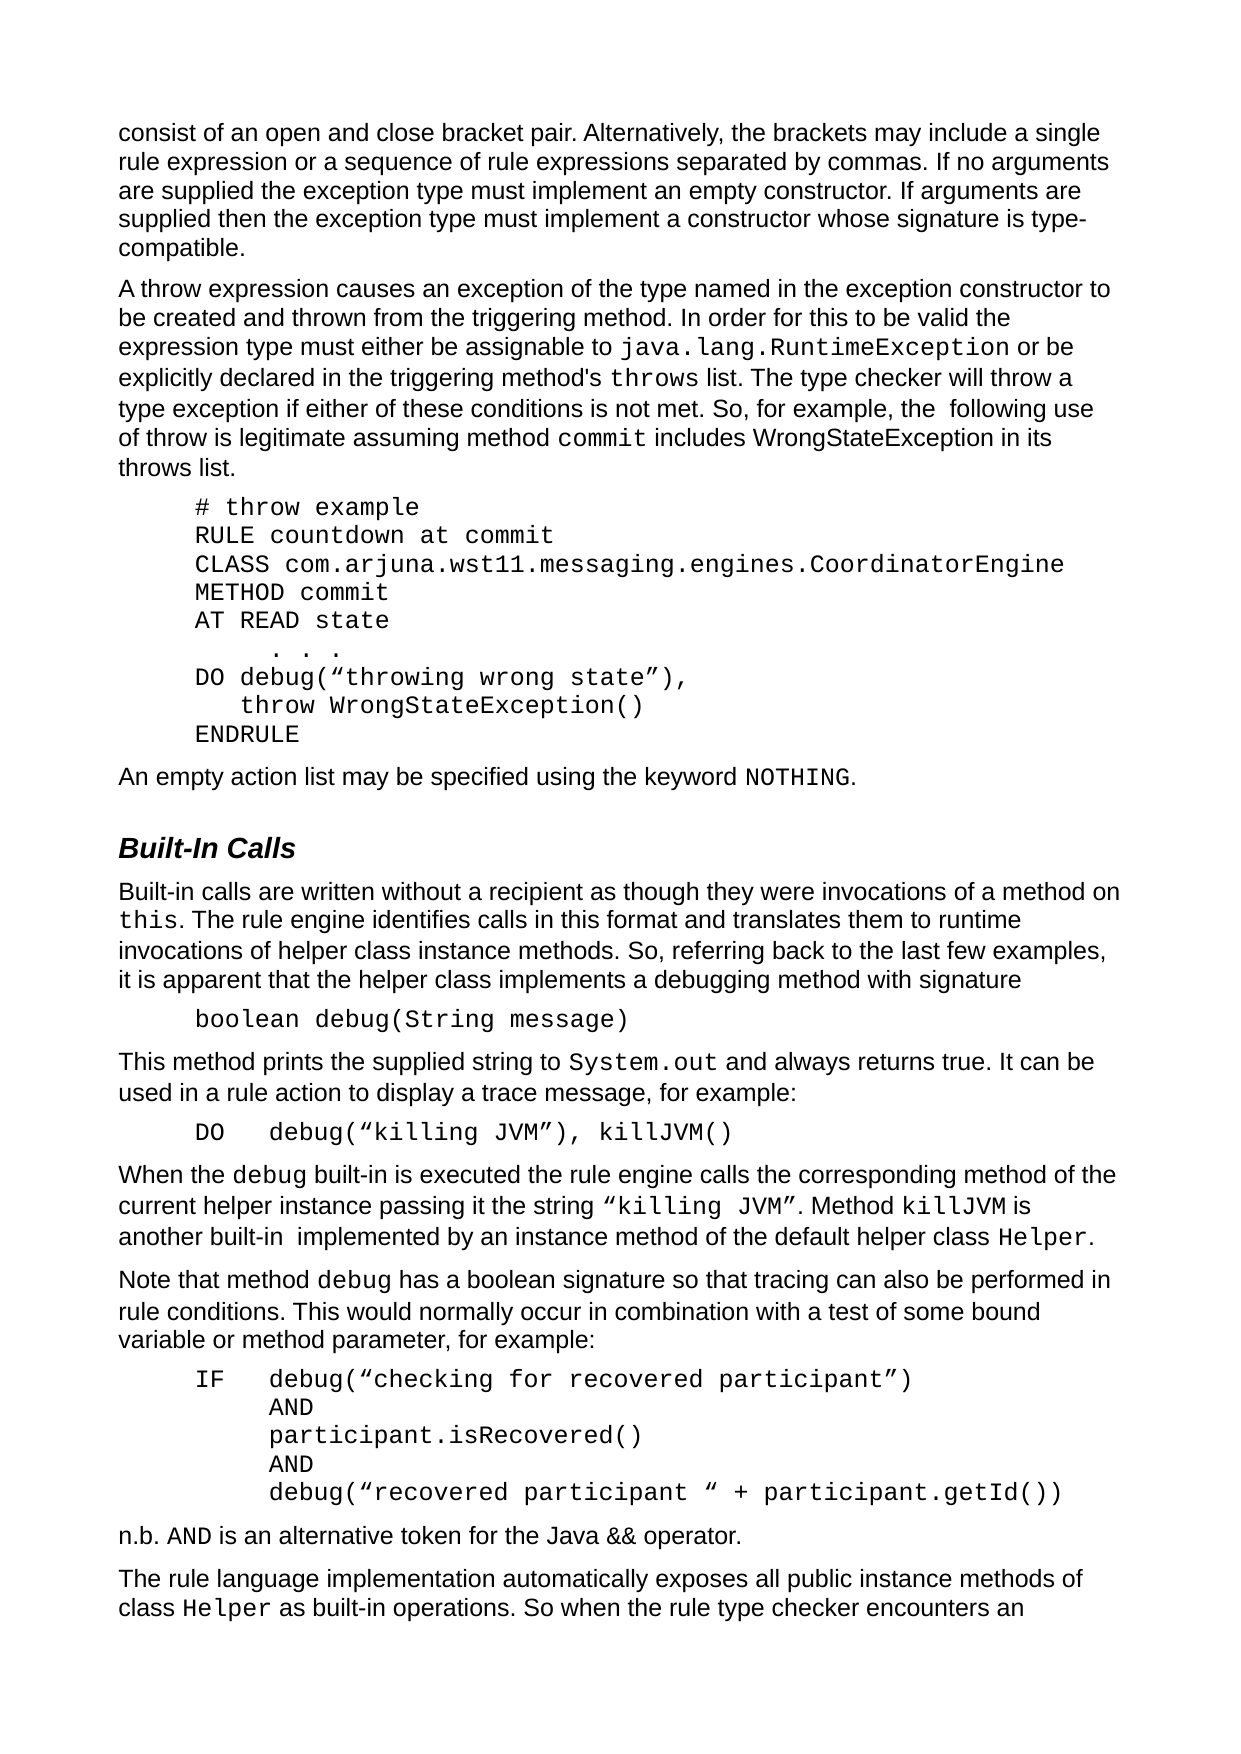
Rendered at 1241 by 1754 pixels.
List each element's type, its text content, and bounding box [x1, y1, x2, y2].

subtitle Built-In Calls [118, 831, 1122, 864]
text An empty action list may be specified using the keyword NOTHING. [118, 762, 1122, 793]
text consist of an open and close bracket pair. Alternatively, the brackets may include a single rule expression or a sequence of rule expressions separated by commas. If no arguments are supplied the exception type must implement an empty constructor. If arguments are supplied then the exception type must implement a constructor whose signature is type-compatible. [118, 118, 1122, 262]
text When the debug built-in is executed the rule engine calls the corresponding method of the current helper instance passing it the string “killing JVM”. Method killJVM is another built-in implemented by an instance method of the default helper class Helper. [118, 1160, 1122, 1253]
text This method prints the supplied string to System.out and always returns true. It can be used in a rule action to display a trace message, for example: [118, 1047, 1122, 1107]
text IF debug(“checking for recovered participant”) AND participant.isRecovered() AND debug(“recovered participant “ + participant.getId()) [194, 1366, 1122, 1508]
text Built-in calls are written without a recipient as though they were invocations of a method on this. The rule engine identifies calls in this format and translates them to runtime invocations of helper class instance methods. So, referring back to the last few examples, it is apparent that the helper class implements a debugging method with signature [118, 877, 1122, 994]
text n.b. AND is an alternative token for the Java && operator. [118, 1521, 1122, 1552]
text A throw expression causes an exception of the type named in the exception constructor to be created and thrown from the triggering method. In order for this to be valid the expression type must either be assignable to java.lang.RuntimeException or be explicitly declared in the triggering method's throws list. The type checker will throw a type exception if either of these conditions is not met. So, for example, the following use of throw is legitimate assuming method commit includes WrongStateException in its throws list. [118, 274, 1122, 482]
text boolean debug(String message) [194, 1006, 1122, 1035]
text Note that method debug has a boolean signature so that tracing can also be performed in rule conditions. This would normally occur in combination with a test of some bound variable or method parameter, for example: [118, 1266, 1122, 1354]
text # throw example RULE countdown at commit CLASS com.arjuna.wst11.messaging.engines.CoordinatorEngine METHOD commit AT READ state . . . DO debug(“throwing wrong state”), throw WrongStateException() ENDRULE [194, 495, 1122, 750]
text The rule language implementation automatically exposes all public instance methods of class Helper as built-in operations. So when the rule type checker encounters an [118, 1564, 1122, 1624]
text DO debug(“killing JVM”), killJVM() [194, 1119, 1122, 1148]
